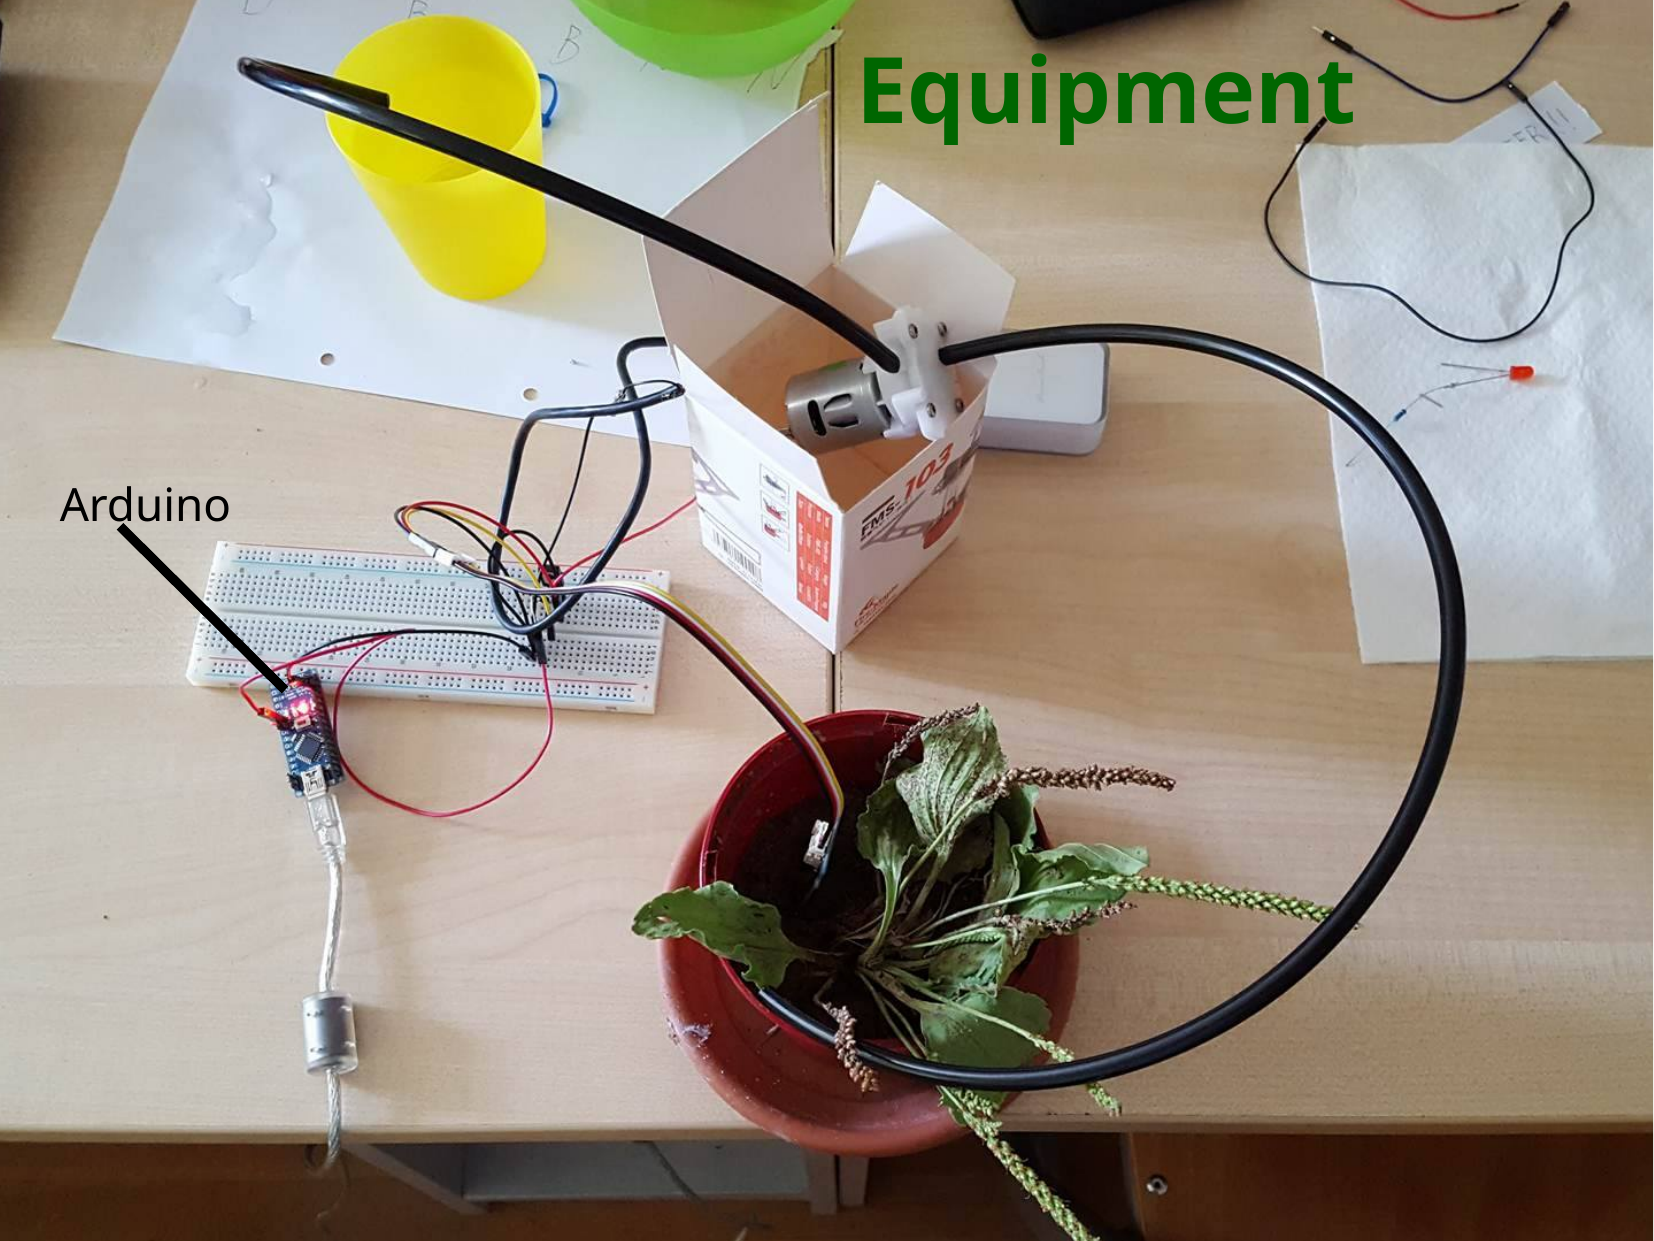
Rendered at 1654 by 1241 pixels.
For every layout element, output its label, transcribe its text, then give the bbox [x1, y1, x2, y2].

picture [0, 0, 1654, 1241]
title Equipment [810, 0, 1403, 184]
text_box Arduino [45, 465, 331, 532]
